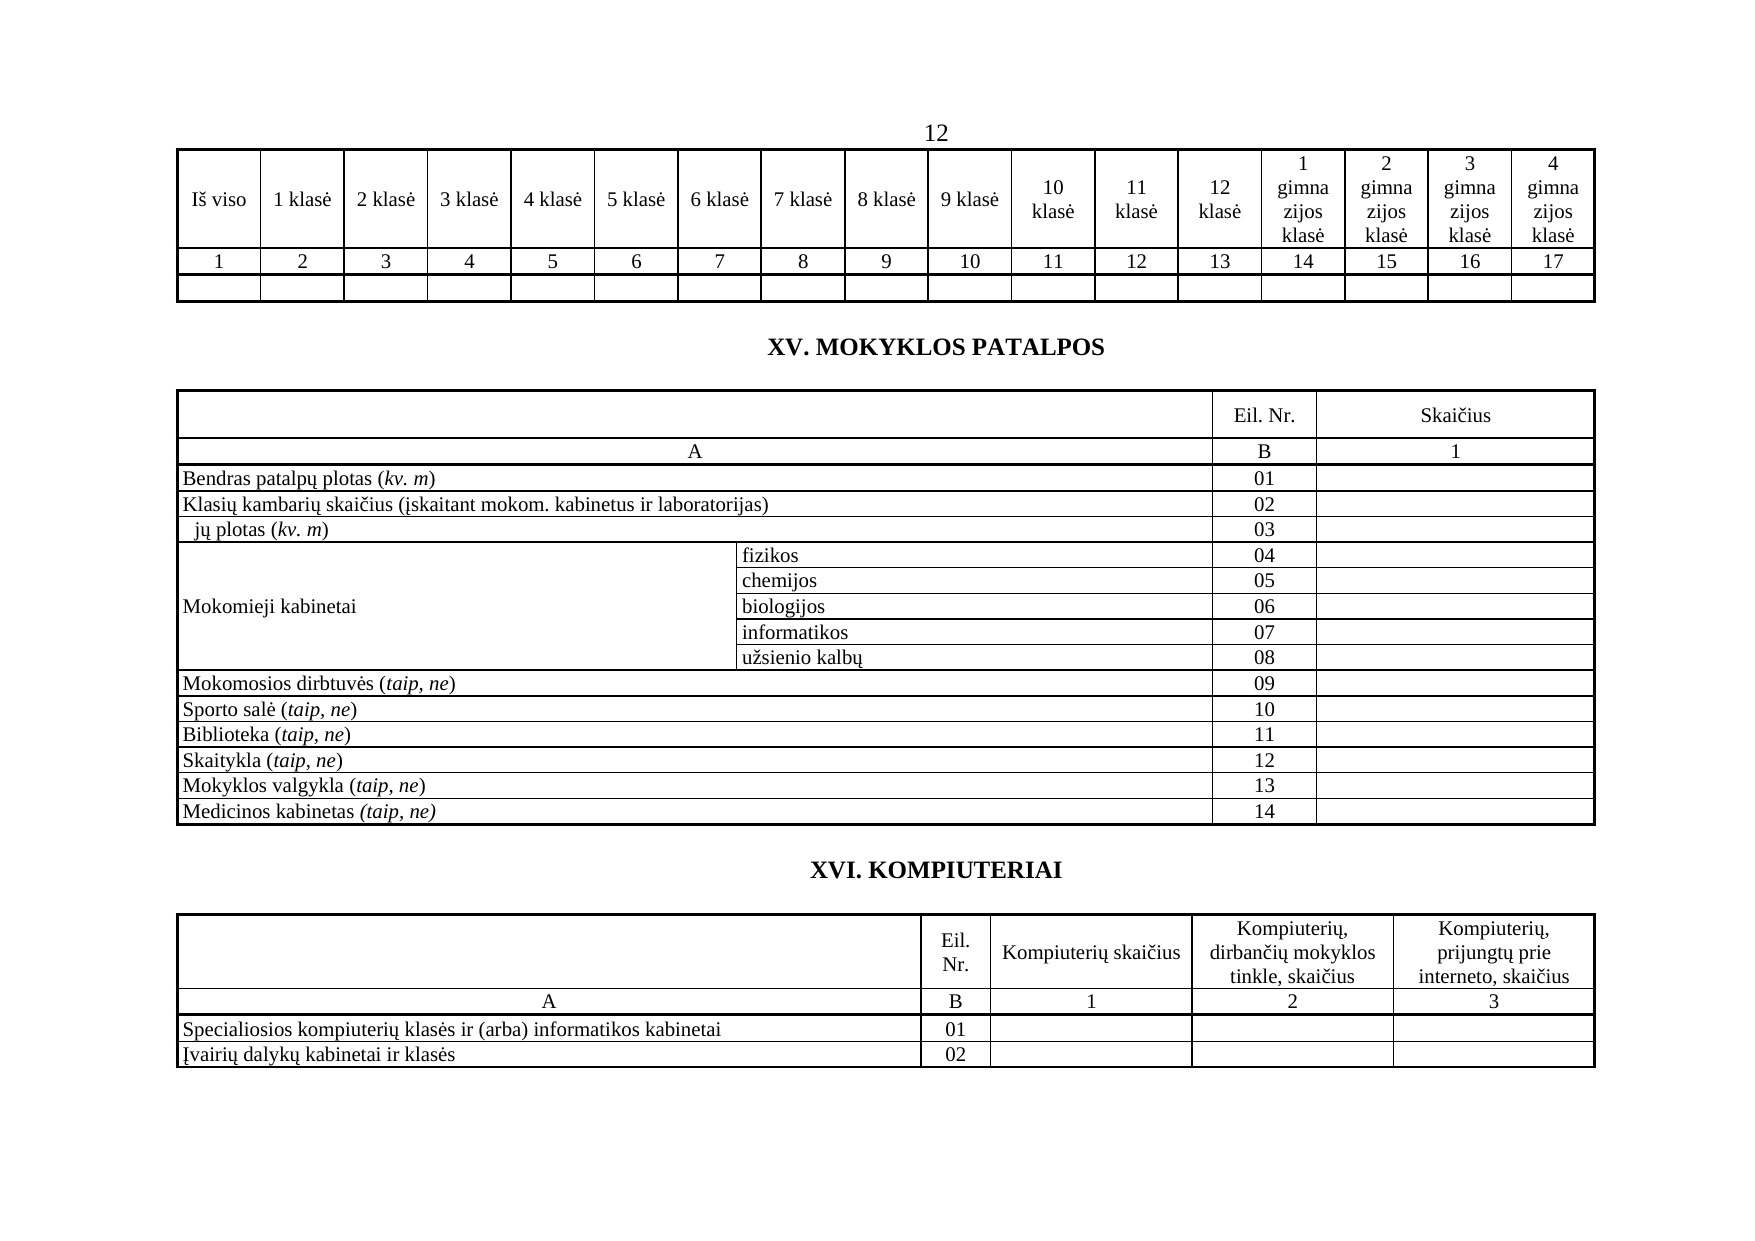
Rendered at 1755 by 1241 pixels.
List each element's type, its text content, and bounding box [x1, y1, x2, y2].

table_cell 13 [1213, 773, 1316, 797]
table_cell 01 [1213, 466, 1316, 490]
table_cell biologijos [737, 594, 1212, 618]
table_header Skaičius [1317, 392, 1593, 437]
table_cell [929, 276, 1011, 300]
table_cell [1317, 517, 1593, 541]
table_header 5 klasė [595, 151, 677, 247]
table_cell [1317, 773, 1593, 797]
table_cell 09 [1213, 671, 1316, 695]
table_header 9 klasė [929, 151, 1011, 247]
table_cell 1 [179, 249, 260, 273]
table_cell Mokomieji kabinetai [179, 543, 736, 669]
table_header 2 gimnazijos klasė [1346, 151, 1427, 247]
table_header 6 klasė [679, 151, 760, 247]
table_cell [345, 276, 427, 300]
table_cell [1317, 645, 1593, 669]
table_cell A [179, 989, 920, 1013]
table_cell Skaitykla (taip, ne) [179, 748, 1212, 772]
table_cell [1317, 620, 1593, 644]
table_cell 3 [1394, 989, 1593, 1013]
table_header 1 gimnazijos klasė [1262, 151, 1344, 247]
table_cell 1 [991, 989, 1191, 1013]
table_header 12 klasė [1179, 151, 1261, 247]
table_cell 6 [595, 249, 677, 273]
table_header 8 klasė [846, 151, 927, 247]
table_cell jų plotas (kv. m) [179, 517, 1212, 541]
table_cell informatikos [737, 620, 1212, 644]
table_cell [179, 276, 260, 300]
table_cell 14 [1213, 799, 1316, 823]
table_cell 12 [1213, 748, 1316, 772]
table_cell Įvairių dalykų kabinetai ir klasės [179, 1042, 920, 1066]
table_cell Mokomosios dirbtuvės (taip, ne) [179, 671, 1212, 695]
table_cell Medicinos kabinetas (taip, ne) [179, 799, 1212, 823]
table_cell [846, 276, 927, 300]
table_header Kompiuterių skaičius [991, 916, 1191, 988]
table_cell 13 [1179, 249, 1261, 273]
table_cell 3 [345, 249, 427, 273]
table_header [179, 392, 1212, 437]
table_cell Sporto salė (taip, ne) [179, 697, 1212, 721]
table_header Kompiuterių, prijungtų prie interneto, skaičius [1394, 916, 1593, 988]
table_cell 2 [1193, 989, 1393, 1013]
table_cell 4 [428, 249, 510, 273]
table_cell [991, 1042, 1191, 1066]
table_cell [1317, 594, 1593, 618]
table_cell 12 [1096, 249, 1177, 273]
table_header 2 klasė [345, 151, 427, 247]
table_cell [1317, 466, 1593, 490]
table_cell 9 [846, 249, 927, 273]
table_cell 06 [1213, 594, 1316, 618]
table_cell 04 [1213, 543, 1316, 567]
table_header Eil. Nr. [922, 916, 990, 988]
table_cell 08 [1213, 645, 1316, 669]
table_cell Biblioteka (taip, ne) [179, 722, 1212, 746]
table_cell 5 [512, 249, 594, 273]
table_cell [1429, 276, 1511, 300]
table_cell [1096, 276, 1177, 300]
table_cell užsienio kalbų [737, 645, 1212, 669]
table_cell [1317, 568, 1593, 592]
table_cell 10 [1213, 697, 1316, 721]
table_cell 2 [261, 249, 343, 273]
table_cell B [922, 989, 990, 1013]
table_cell [1317, 671, 1593, 695]
table_header 1 klasė [261, 151, 343, 247]
table_header Kompiuterių, dirbančių mokyklos tinkle, skaičius [1193, 916, 1393, 988]
table_cell [1179, 276, 1261, 300]
table_cell [1012, 276, 1094, 300]
table_cell Bendras patalpų plotas (kv. m) [179, 466, 1212, 490]
table_cell 02 [922, 1042, 990, 1066]
table_cell [428, 276, 510, 300]
table_cell [1262, 276, 1344, 300]
table_cell [991, 1016, 1191, 1041]
table_cell [1394, 1016, 1593, 1041]
table_cell [1394, 1042, 1593, 1066]
table_header 11 klasė [1096, 151, 1177, 247]
table_cell B [1213, 439, 1316, 463]
table_cell [762, 276, 844, 300]
text XV. mokyklos patalpos [177, 332, 1695, 360]
table_header 4 klasė [512, 151, 594, 247]
table_cell [1317, 543, 1593, 567]
table_cell [679, 276, 760, 300]
table_cell 8 [762, 249, 844, 273]
table_cell [595, 276, 677, 300]
table_cell 15 [1346, 249, 1427, 273]
table_cell [1193, 1016, 1393, 1041]
table_cell Klasių kambarių skaičius (įskaitant mokom. kabinetus ir laboratorijas) [179, 492, 1212, 516]
table_header 7 klasė [762, 151, 844, 247]
table_header 3 gimnazijos klasė [1429, 151, 1511, 247]
table_header [179, 916, 920, 988]
table_cell 05 [1213, 568, 1316, 592]
table_cell 10 [929, 249, 1011, 273]
table_cell 07 [1213, 620, 1316, 644]
table_cell 17 [1512, 249, 1593, 273]
table_cell [1317, 722, 1593, 746]
table_cell 01 [922, 1016, 990, 1041]
table_cell 03 [1213, 517, 1316, 541]
table_header Eil. Nr. [1213, 392, 1316, 437]
table_cell 11 [1213, 722, 1316, 746]
table_cell [1317, 697, 1593, 721]
table_cell A [179, 439, 1212, 463]
table_header 4 gimnazijos klasė [1512, 151, 1593, 247]
table_cell Specialiosios kompiuterių klasės ir (arba) informatikos kabinetai [179, 1016, 920, 1041]
table_cell 1 [1317, 439, 1593, 463]
table_header Iš viso [179, 151, 260, 247]
table_cell [1317, 748, 1593, 772]
table_cell [261, 276, 343, 300]
table_cell fizikos [737, 543, 1212, 567]
table_header 3 klasė [428, 151, 510, 247]
table_cell [1193, 1042, 1393, 1066]
table_header 10 klasė [1012, 151, 1094, 247]
text XVI. kompiuteriai [177, 855, 1695, 884]
table_cell [1317, 799, 1593, 823]
table_cell 7 [679, 249, 760, 273]
table_cell 11 [1012, 249, 1094, 273]
table_cell 14 [1262, 249, 1344, 273]
table_cell Mokyklos valgykla (taip, ne) [179, 773, 1212, 797]
table_cell 02 [1213, 492, 1316, 516]
table_cell [512, 276, 594, 300]
table_cell [1512, 276, 1593, 300]
table_cell [1346, 276, 1427, 300]
table_cell 16 [1429, 249, 1511, 273]
table_cell [1317, 492, 1593, 516]
table_cell chemijos [737, 568, 1212, 592]
